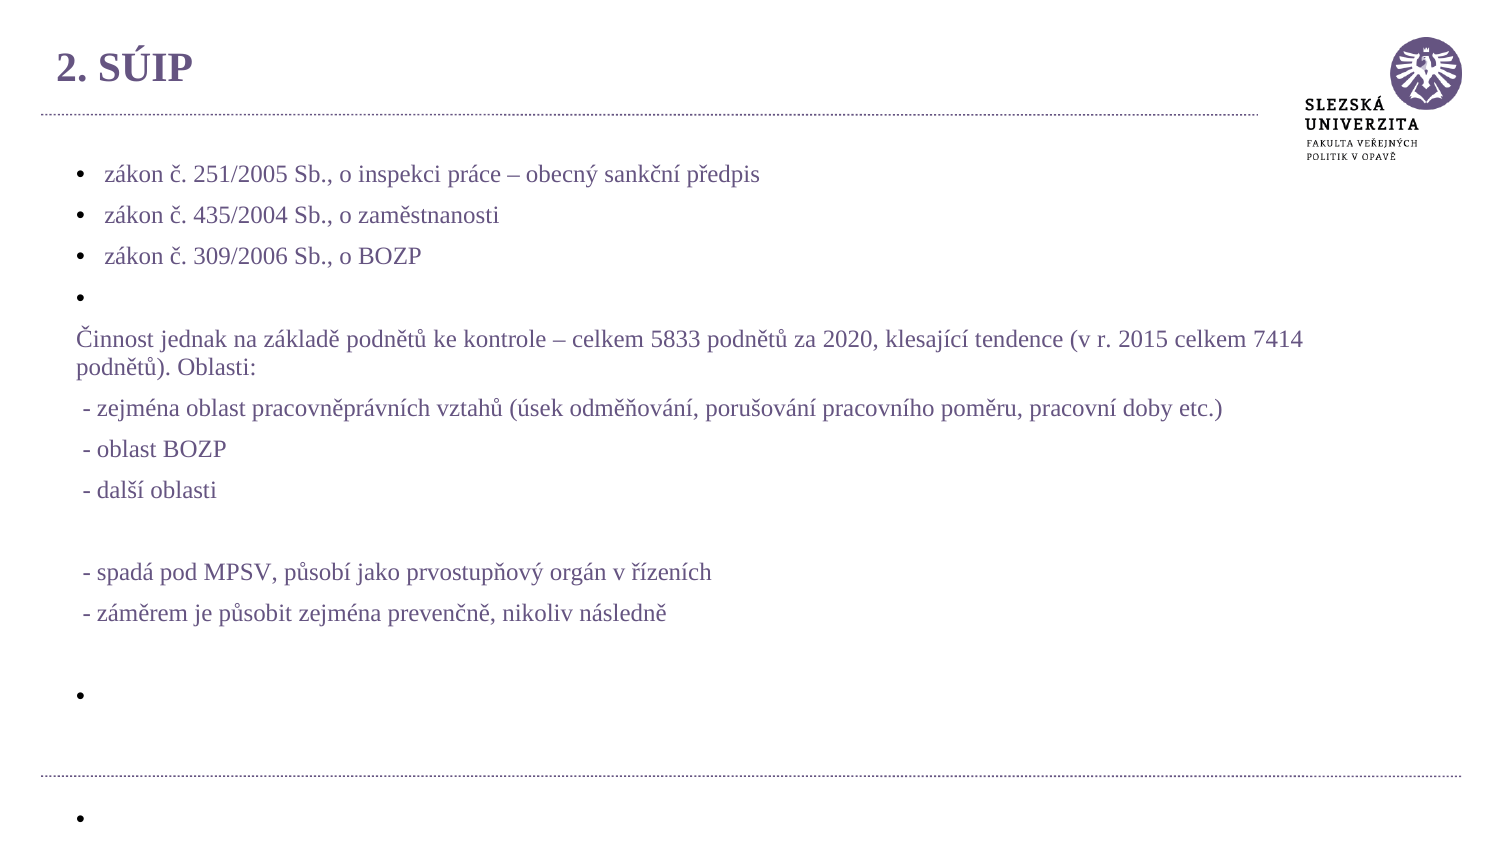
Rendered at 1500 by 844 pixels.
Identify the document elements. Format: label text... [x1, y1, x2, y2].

text_box zákon č. 251/2005 Sb., o inspekci práce – obecný sankční předpis zákon č. 435/2004 Sb., o zaměstnanosti zákon č. 309/2006 Sb., o BOZP Činnost jednak na základě podnětů ke kontrole – celkem 5833 podnětů za 2020, klesající tendence (v r. 2015 celkem 7414 podnětů). Oblasti: - zejména oblast pracovněprávních vztahů (úsek odměňování, porušování pracovního poměru, pracovní doby etc.) - oblast BOZP - další oblasti - spadá pod MPSV, působí jako prvostupňový orgán v řízeních - záměrem je působit zejména prevenčně, nikoliv následně [61, 152, 1382, 775]
title 2. SÚIP [41, 32, 1220, 116]
